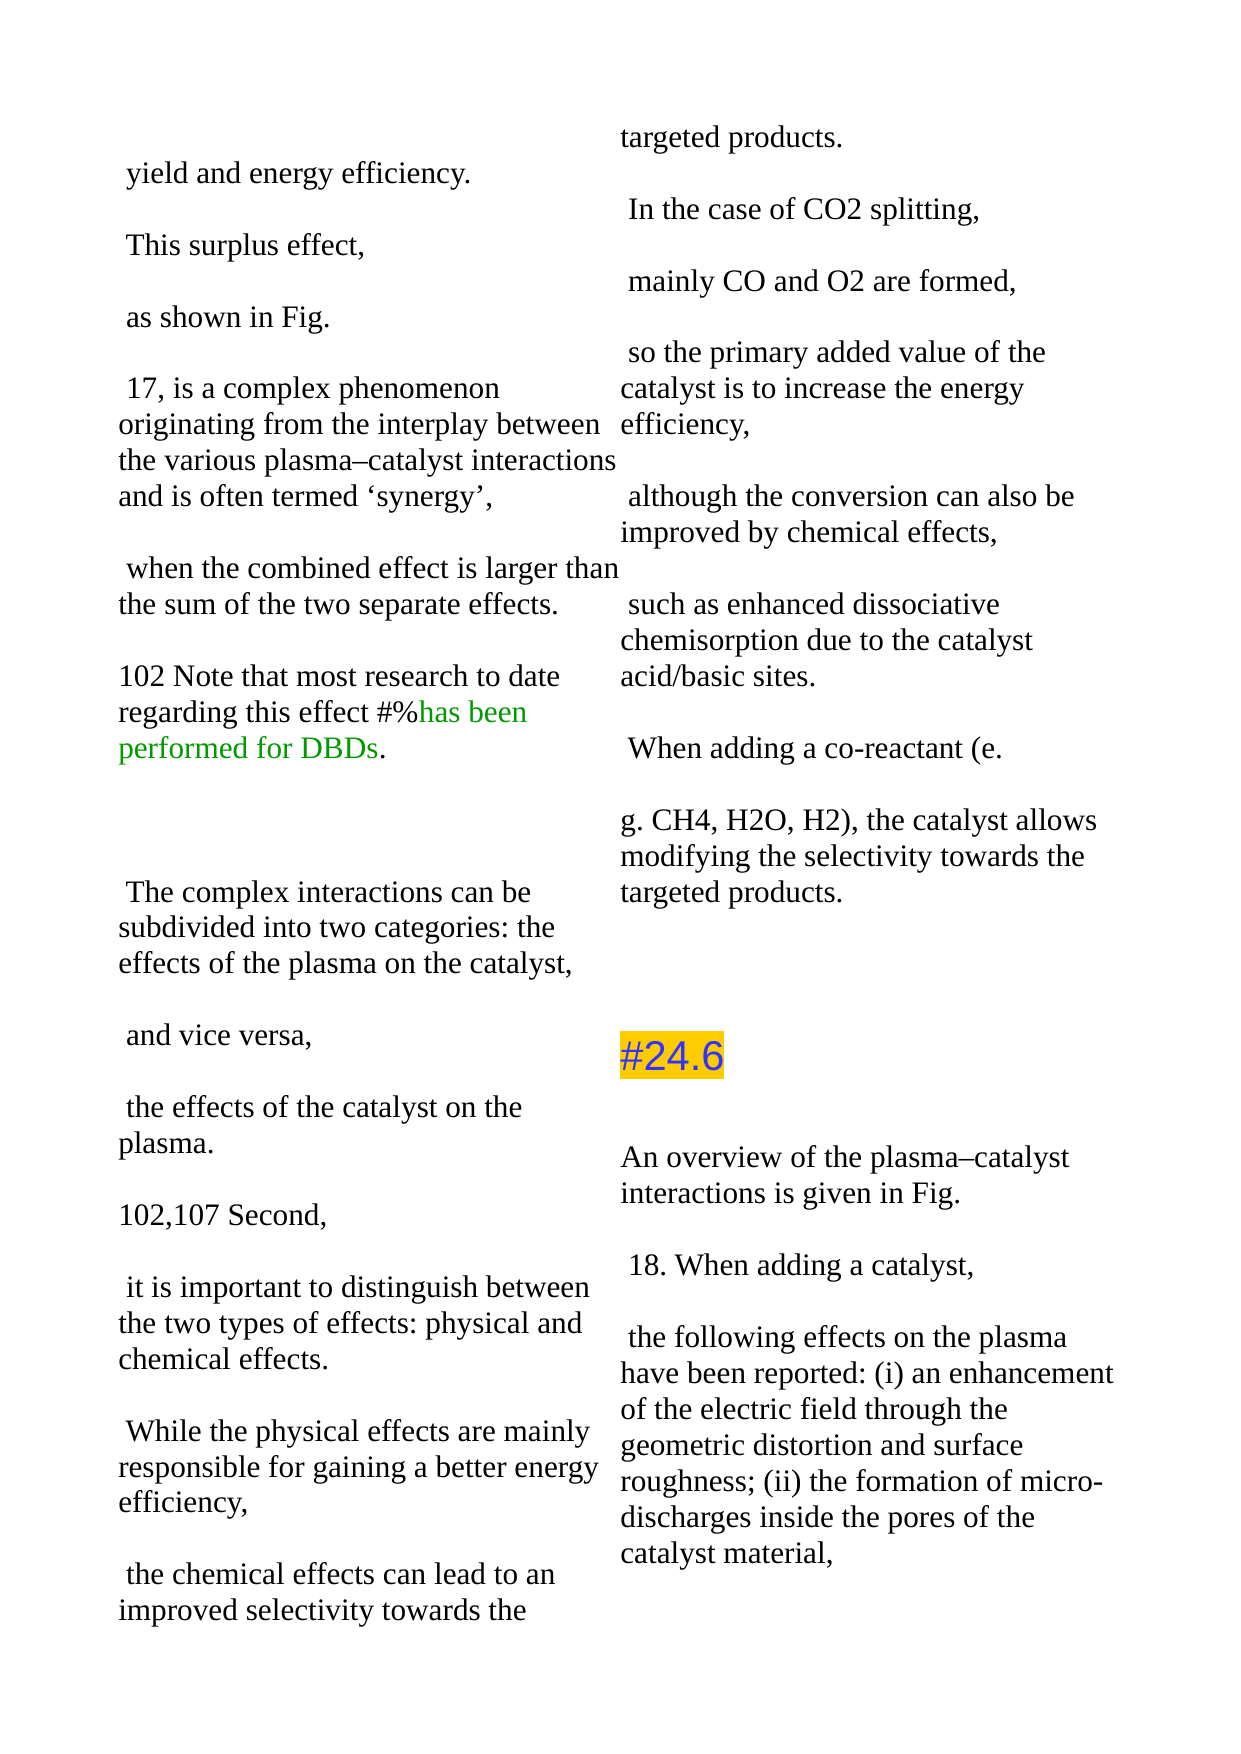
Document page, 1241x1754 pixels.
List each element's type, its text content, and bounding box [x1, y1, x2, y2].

text g. CH4, H2O, H2), the catalyst allows modifying the selectivity towards the targeted products. [620, 801, 1122, 909]
text the effects of the catalyst on the plasma. [118, 1088, 620, 1160]
text 17, is a complex phenomenon originating from the interplay between the various plasma–catalyst interactions and is often termed ‘synergy’, [118, 370, 620, 513]
text such as enhanced dissociative chemisorption due to the catalyst acid/basic sites. [620, 585, 1122, 693]
text This surplus effect, [118, 226, 620, 262]
text yield and energy efficiency. [118, 154, 620, 190]
text although the conversion can also be improved by chemical effects, [620, 477, 1122, 549]
text In the case of CO2 splitting, [620, 190, 1122, 226]
text mainly CO and O2 are formed, [620, 262, 1122, 298]
text the chemical effects can lead to an improved selectivity towards the [118, 1556, 620, 1627]
text 102 Note that most research to date regarding this effect #%has been performed for DBDs. [118, 657, 620, 765]
text so the primary added value of the catalyst is to increase the energy efficiency, [620, 334, 1122, 442]
text and vice versa, [118, 1017, 620, 1052]
text When adding a co-reactant (e. [620, 729, 1122, 765]
text targeted products. [620, 118, 1122, 154]
text #24.6 [620, 1031, 1122, 1079]
text The complex interactions can be subdivided into two categories: the effects of the plasma on the catalyst, [118, 873, 620, 981]
text when the combined effect is larger than the sum of the two separate effects. [118, 549, 620, 621]
text the following effects on the plasma have been reported: (i) an enhancement of the electric field through the geometric distortion and surface roughness; (ii) the formation of micro-discharges inside the pores of the catalyst material, [620, 1318, 1122, 1570]
text While the physical effects are mainly responsible for gaining a better energy efficiency, [118, 1412, 620, 1520]
text 18. When adding a catalyst, [620, 1247, 1122, 1282]
text 102,107 Second, [118, 1196, 620, 1232]
text An overview of the plasma–catalyst interactions is given in Fig. [620, 1139, 1122, 1211]
text as shown in Fig. [118, 298, 620, 334]
text it is important to distinguish between the two types of effects: physical and chemical effects. [118, 1268, 620, 1376]
